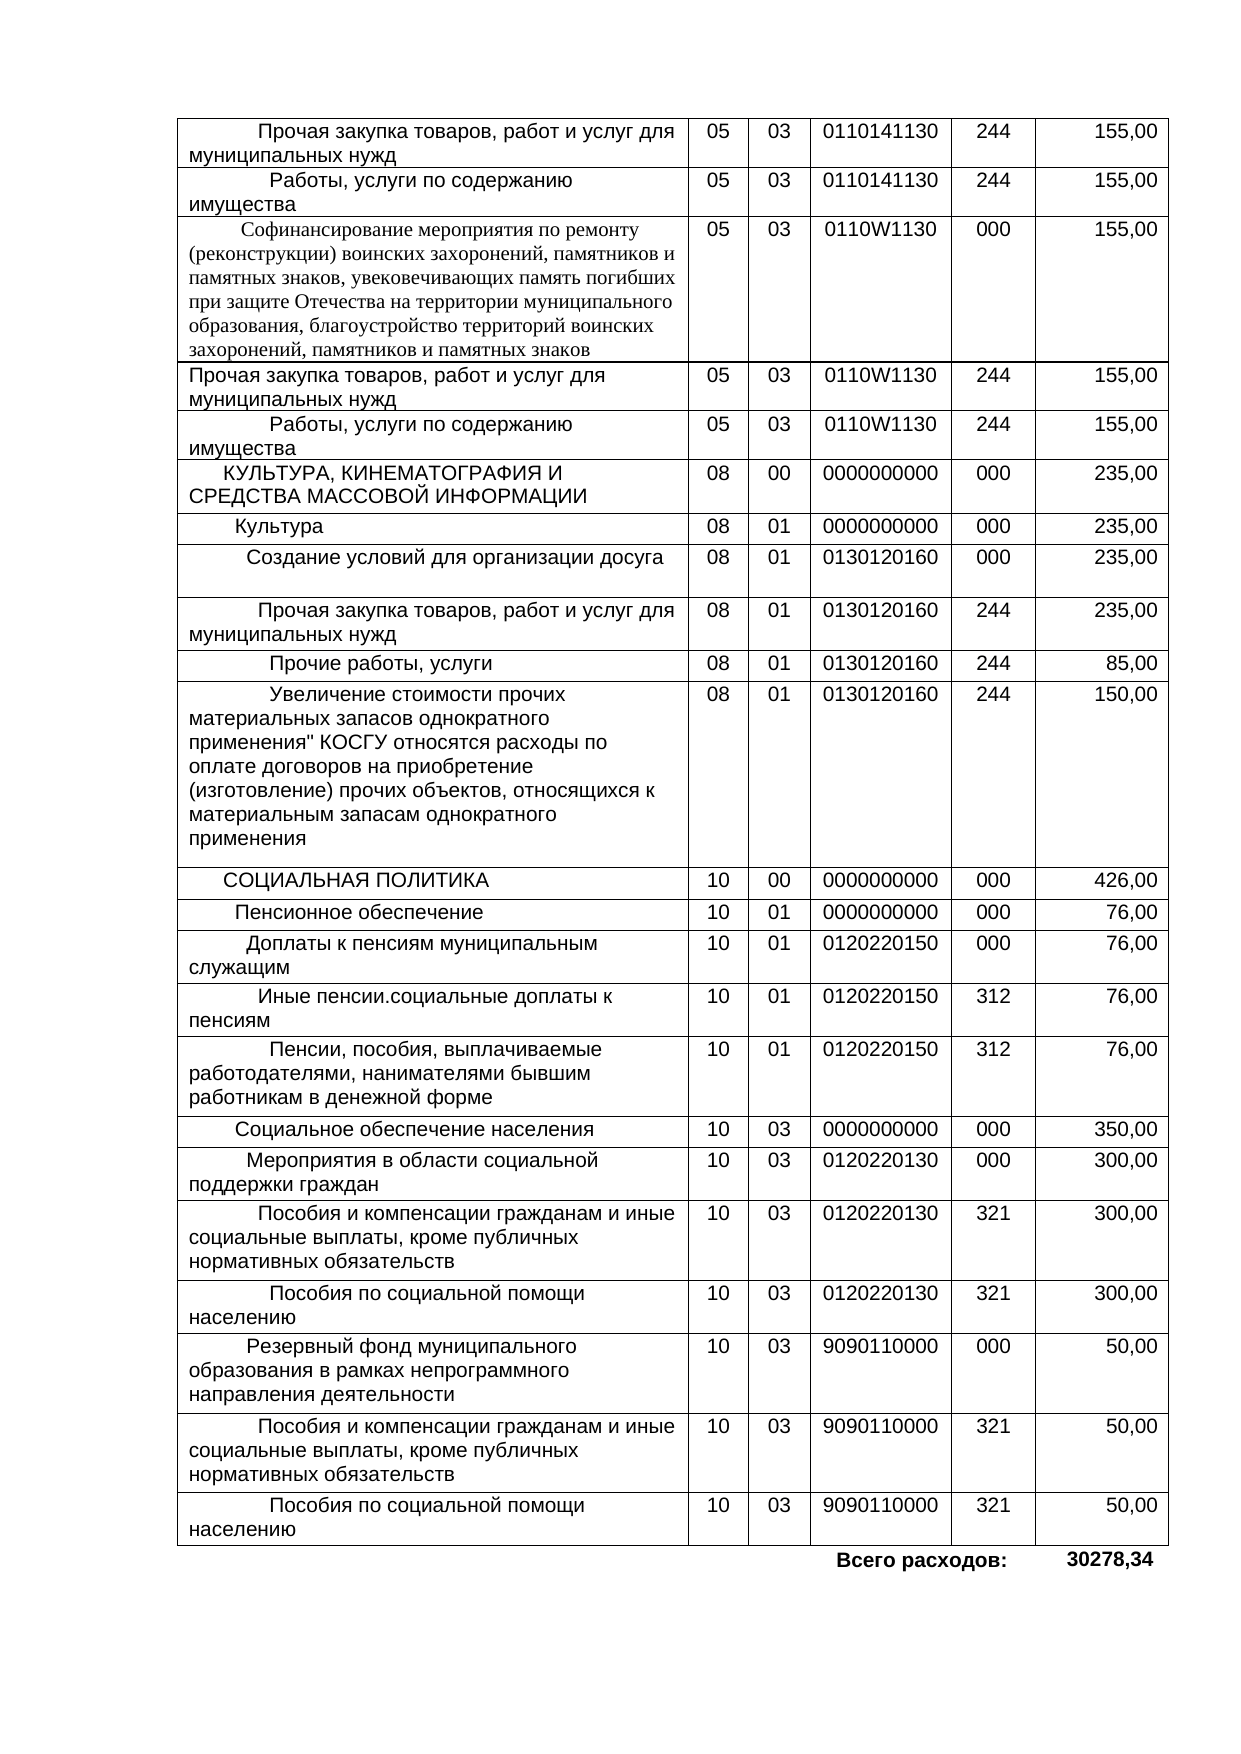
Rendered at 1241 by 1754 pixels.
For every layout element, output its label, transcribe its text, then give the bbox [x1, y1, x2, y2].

table_cell Пособия и компенсации гражданам и иные социальные выплаты, кроме публичных нормативных обязательств [178, 1201, 688, 1280]
table_cell 0000000000 [811, 1117, 951, 1147]
table_cell 10 [689, 900, 748, 930]
table_cell 244 [952, 363, 1035, 410]
table_cell 0130120160 [811, 598, 951, 650]
table_cell 0110W1130 [811, 217, 951, 361]
table_cell Пенсионное обеспечение [178, 900, 688, 930]
table_cell 10 [689, 1148, 748, 1200]
table_cell 0000000000 [811, 868, 951, 898]
table_cell 08 [689, 651, 748, 681]
table_cell Иные пенсии.социальные доплаты к пенсиям [178, 984, 688, 1036]
table_cell 05 [689, 119, 748, 167]
table_cell 426,00 [1036, 868, 1168, 898]
table_cell 150,00 [1036, 682, 1168, 867]
table_cell 10 [689, 1281, 748, 1333]
table_cell 01 [749, 984, 810, 1036]
table_cell 01 [749, 1037, 810, 1116]
table_cell 00 [749, 460, 810, 512]
table_cell 76,00 [1036, 984, 1168, 1036]
table_cell 0000000000 [811, 514, 951, 544]
table_cell 10 [689, 1334, 748, 1412]
table_cell 000 [952, 1334, 1035, 1412]
table_cell 08 [689, 545, 748, 597]
table_cell 244 [952, 411, 1035, 459]
table_cell 0000000000 [811, 460, 951, 512]
table_cell 50,00 [1036, 1493, 1168, 1545]
table_cell 03 [749, 1117, 810, 1147]
table_cell 10 [689, 931, 748, 983]
table_cell 312 [952, 1037, 1035, 1116]
table_cell КУЛЬТУРА, КИНЕМАТОГРАФИЯ И СРЕДСТВА МАССОВОЙ ИНФОРМАЦИИ [178, 460, 688, 512]
table_cell Увеличение стоимости прочих материальных запасов однократного применения" КОСГУ относятся расходы по оплате договоров на приобретение (изготовление) прочих объектов, относящихся к материальным запасам однократного применения [178, 682, 688, 867]
table_cell 03 [749, 1414, 810, 1492]
table_cell 155,00 [1036, 217, 1168, 361]
table_cell 0110141130 [811, 119, 951, 167]
table_cell 50,00 [1036, 1414, 1168, 1492]
table_cell 000 [952, 545, 1035, 597]
table_cell 244 [952, 682, 1035, 867]
table_cell 03 [749, 1201, 810, 1280]
table_cell 0120220130 [811, 1148, 951, 1200]
table_cell 03 [749, 119, 810, 167]
table_cell 235,00 [1036, 545, 1168, 597]
table_cell 03 [749, 1281, 810, 1333]
table_cell 235,00 [1036, 514, 1168, 544]
table_cell 235,00 [1036, 460, 1168, 512]
table_cell 85,00 [1036, 651, 1168, 681]
table_cell 000 [952, 931, 1035, 983]
table_cell 300,00 [1036, 1281, 1168, 1333]
table_cell 000 [952, 514, 1035, 544]
table_cell 01 [749, 682, 810, 867]
table_cell Прочая закупка товаров, работ и услуг для муниципальных нужд [178, 119, 688, 167]
table_cell 000 [952, 1148, 1035, 1200]
table_cell 01 [749, 545, 810, 597]
table_cell 0130120160 [811, 545, 951, 597]
table_cell 321 [952, 1281, 1035, 1333]
table_cell 08 [689, 682, 748, 867]
table_cell 000 [952, 1117, 1035, 1147]
table_cell 244 [952, 651, 1035, 681]
table_cell 08 [689, 514, 748, 544]
table_cell Прочая закупка товаров, работ и услуг для муниципальных нужд [178, 598, 688, 650]
table_cell Всего расходов: [177, 1546, 1036, 1572]
table_cell Работы, услуги по содержанию имущества [178, 168, 688, 216]
table_cell 03 [749, 1148, 810, 1200]
table_cell 03 [749, 1493, 810, 1545]
table_cell СОЦИАЛЬНАЯ ПОЛИТИКА [178, 868, 688, 898]
table_cell 000 [952, 460, 1035, 512]
table_cell 0130120160 [811, 651, 951, 681]
table_cell 244 [952, 168, 1035, 216]
table_cell 300,00 [1036, 1201, 1168, 1280]
table_cell 9090110000 [811, 1493, 951, 1545]
table_cell Социальное обеспечение населения [178, 1117, 688, 1147]
table_cell 03 [749, 411, 810, 459]
table_cell 10 [689, 1201, 748, 1280]
table_cell 0120220150 [811, 984, 951, 1036]
table_cell 10 [689, 984, 748, 1036]
table_cell 0120220150 [811, 931, 951, 983]
table_cell 01 [749, 931, 810, 983]
table_cell 9090110000 [811, 1334, 951, 1412]
table_cell 08 [689, 598, 748, 650]
table_cell Создание условий для организации досуга [178, 545, 688, 597]
table_cell Пособия и компенсации гражданам и иные социальные выплаты, кроме публичных нормативных обязательств [178, 1414, 688, 1492]
table_cell 08 [689, 460, 748, 512]
table_cell 03 [749, 363, 810, 410]
table_cell 03 [749, 168, 810, 216]
table_cell 0120220130 [811, 1281, 951, 1333]
table_cell 30278,34 [1036, 1546, 1165, 1572]
table_cell Пособия по социальной помощи населению [178, 1281, 688, 1333]
table_cell 155,00 [1036, 168, 1168, 216]
table_cell 9090110000 [811, 1414, 951, 1492]
table_cell 321 [952, 1201, 1035, 1280]
table_cell 000 [952, 900, 1035, 930]
table_cell 155,00 [1036, 411, 1168, 459]
table_cell Резервный фонд муниципального образования в рамках непрограммного направления деятельности [178, 1334, 688, 1412]
table_cell 01 [749, 514, 810, 544]
table_cell 300,00 [1036, 1148, 1168, 1200]
table_cell 10 [689, 1117, 748, 1147]
table_cell 321 [952, 1493, 1035, 1545]
table_cell 0130120160 [811, 682, 951, 867]
table_cell 10 [689, 1414, 748, 1492]
table_cell 50,00 [1036, 1334, 1168, 1412]
table_cell [1165, 1546, 1169, 1572]
table_cell 0110W1130 [811, 411, 951, 459]
table_cell Софинансирование мероприятия по ремонту (реконструкции) воинских захоронений, памятников и памятных знаков, увековечивающих память погибших при защите Отечества на территории муниципального образования, благоустройство территорий воинских захоронений, памятников и памятных знаков [178, 217, 688, 361]
table_cell 0000000000 [811, 900, 951, 930]
table_cell 312 [952, 984, 1035, 1036]
table_cell Культура [178, 514, 688, 544]
table_cell 05 [689, 363, 748, 410]
table_cell 000 [952, 217, 1035, 361]
table_cell 350,00 [1036, 1117, 1168, 1147]
table_cell 76,00 [1036, 900, 1168, 930]
table_cell Прочая закупка товаров, работ и услуг для муниципальных нужд [178, 363, 688, 410]
table_cell Пенсии, пособия, выплачиваемые работодателями, нанимателями бывшим работникам в денежной форме [178, 1037, 688, 1116]
table_cell 000 [952, 868, 1035, 898]
table_cell 05 [689, 217, 748, 361]
table_cell Доплаты к пенсиям муниципальным служащим [178, 931, 688, 983]
table_cell 0110141130 [811, 168, 951, 216]
table_cell 10 [689, 1493, 748, 1545]
table_cell 76,00 [1036, 931, 1168, 983]
table_cell 155,00 [1036, 363, 1168, 410]
table_cell 05 [689, 411, 748, 459]
table_cell 235,00 [1036, 598, 1168, 650]
table_cell 0120220150 [811, 1037, 951, 1116]
table_cell 0110W1130 [811, 363, 951, 410]
table_cell 05 [689, 168, 748, 216]
table_cell 155,00 [1036, 119, 1168, 167]
table_cell 10 [689, 1037, 748, 1116]
table_cell 244 [952, 598, 1035, 650]
table_cell Мероприятия в области социальной поддержки граждан [178, 1148, 688, 1200]
table_cell 01 [749, 651, 810, 681]
table_cell 01 [749, 900, 810, 930]
table_cell 03 [749, 1334, 810, 1412]
table_cell Работы, услуги по содержанию имущества [178, 411, 688, 459]
table_cell 76,00 [1036, 1037, 1168, 1116]
table_cell 0120220130 [811, 1201, 951, 1280]
table_cell 00 [749, 868, 810, 898]
table_cell 10 [689, 868, 748, 898]
table_cell Прочие работы, услуги [178, 651, 688, 681]
table_cell 01 [749, 598, 810, 650]
table_cell 244 [952, 119, 1035, 167]
table_cell Пособия по социальной помощи населению [178, 1493, 688, 1545]
table_cell 321 [952, 1414, 1035, 1492]
table_cell 03 [749, 217, 810, 361]
